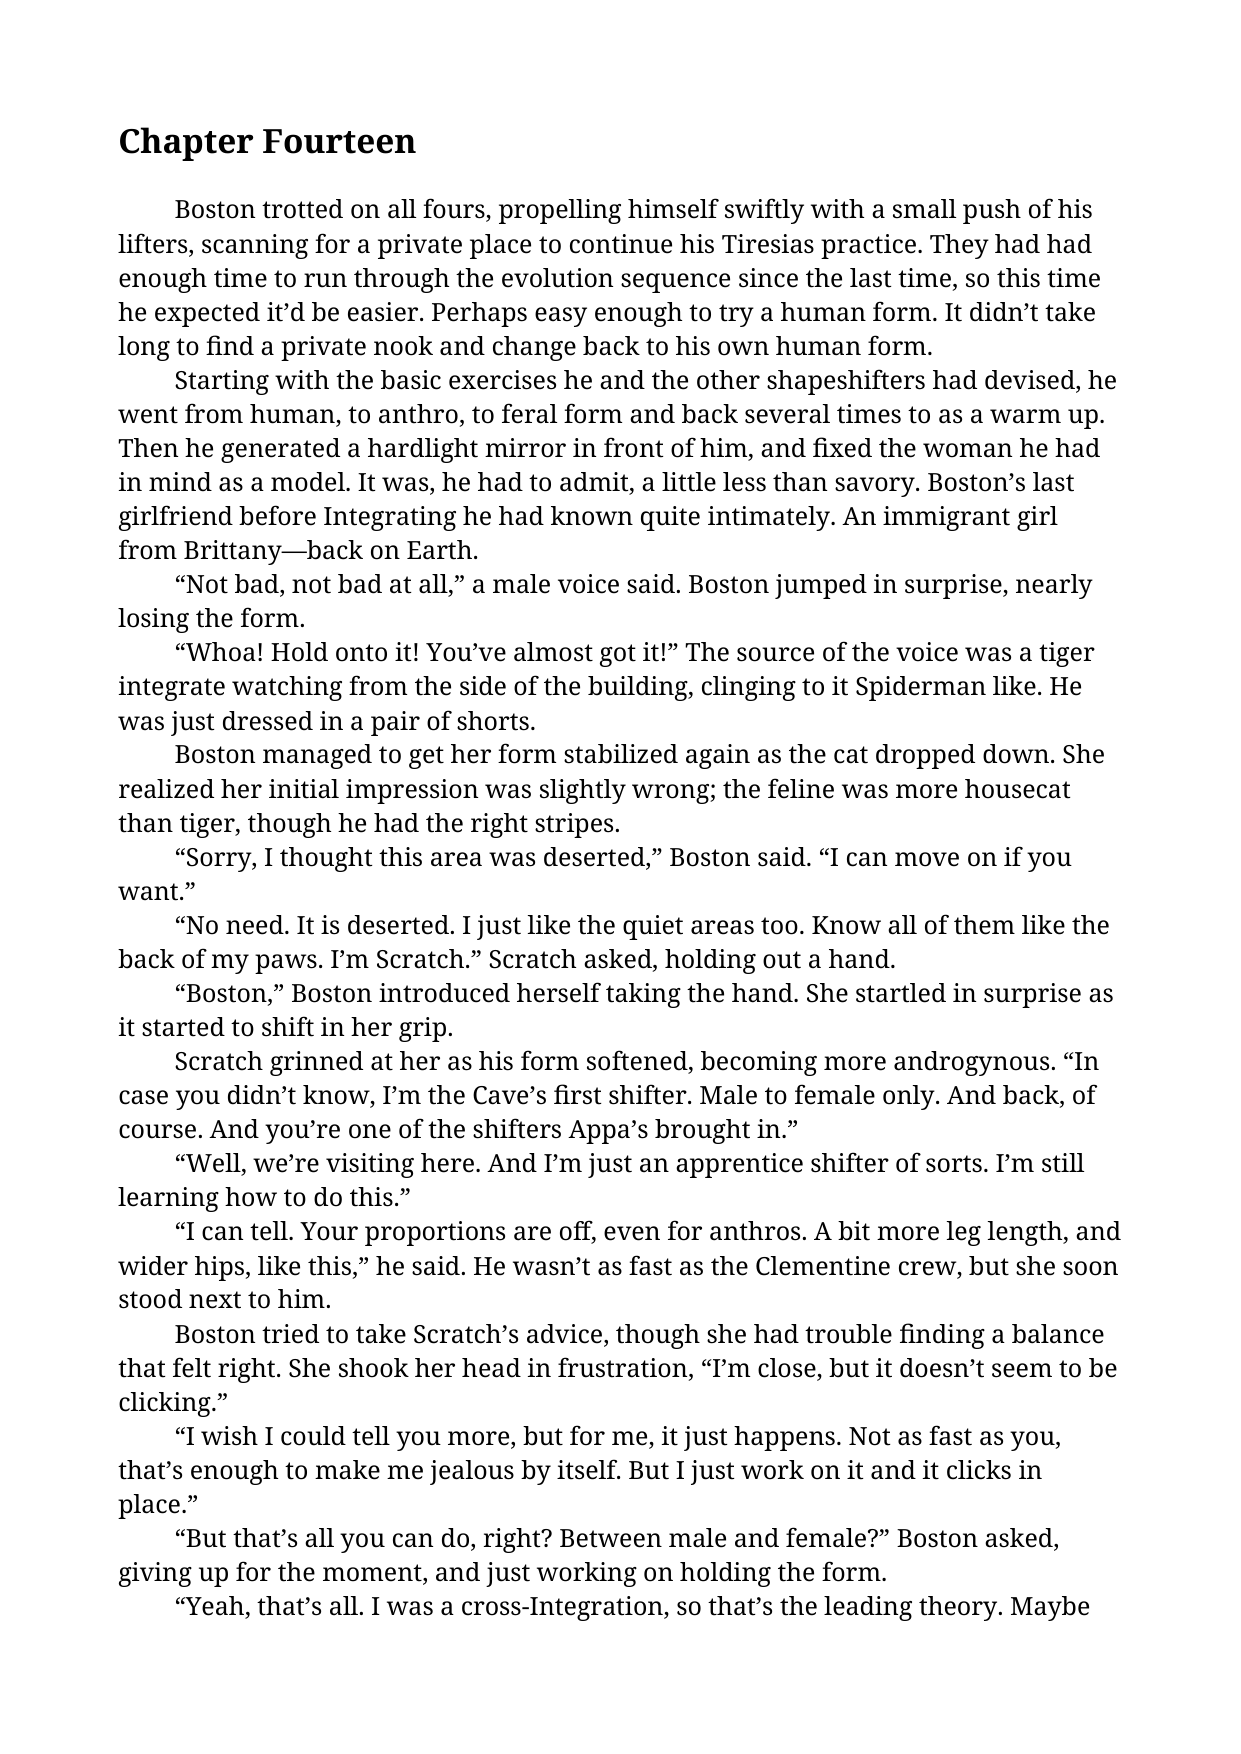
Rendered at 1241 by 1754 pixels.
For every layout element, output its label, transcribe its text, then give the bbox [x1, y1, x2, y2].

text Chapter Fourteen [118, 118, 1122, 163]
text “Well, we’re visiting here. And I’m just an apprentice shifter of sorts. I’m still learning how to do this.” [118, 1146, 1122, 1214]
text “Boston,” Boston introduced herself taking the hand. She startled in surprise as it started to shift in her grip. [118, 976, 1122, 1044]
text Boston trotted on all fours, propelling himself swiftly with a small push of his lifters, scanning for a private place to continue his Tiresias practice. They had had enough time to run through the evolution sequence since the last time, so this time he expected it’d be easier. Perhaps easy enough to try a human form. It didn’t take long to find a private nook and change back to his own human form. [118, 192, 1122, 362]
text Scratch grinned at her as his form softened, becoming more androgynous. “In case you didn’t know, I’m the Cave’s first shifter. Male to female only. And back, of course. And you’re one of the shifters Appa’s brought in.” [118, 1044, 1122, 1146]
text “Not bad, not bad at all,” a male voice said. Boston jumped in surprise, nearly losing the form. [118, 567, 1122, 635]
text “I can tell. Your proportions are off, even for anthros. A bit more leg length, and wider hips, like this,” he said. He wasn’t as fast as the Clementine crew, but she soon stood next to him. [118, 1214, 1122, 1316]
text “Sorry, I thought this area was deserted,” Boston said. “I can move on if you want.” [118, 839, 1122, 907]
text “Yeah, that’s all. I was a cross-Integration, so that’s the leading theory. Maybe [118, 1589, 1122, 1623]
text “But that’s all you can do, right? Between male and female?” Boston asked, giving up for the moment, and just working on holding the form. [118, 1521, 1122, 1589]
text “Whoa! Hold onto it! You’ve almost got it!” The source of the voice was a tiger integrate watching from the side of the building, clinging to it Spiderman like. He was just dressed in a pair of shorts. [118, 635, 1122, 737]
text “No need. It is deserted. I just like the quiet areas too. Know all of them like the back of my paws. I’m Scratch.” Scratch asked, holding out a hand. [118, 907, 1122, 976]
text Starting with the basic exercises he and the other shapeshifters had devised, he went from human, to anthro, to feral form and back several times to as a warm up. Then he generated a hardlight mirror in front of him, and fixed the woman he had in mind as a model. It was, he had to admit, a little less than savory. Boston’s last girlfriend before Integrating he had known quite intimately. An immigrant girl from Brittany—back on Earth. [118, 362, 1122, 567]
text Boston tried to take Scratch’s advice, though she had trouble finding a balance that felt right. She shook her head in frustration, “I’m close, but it doesn’t seem to be clicking.” [118, 1316, 1122, 1418]
text “I wish I could tell you more, but for me, it just happens. Not as fast as you, that’s enough to make me jealous by itself. But I just work on it and it clicks in place.” [118, 1418, 1122, 1521]
text Boston managed to get her form stabilized again as the cat dropped down. She realized her initial impression was slightly wrong; the feline was more housecat than tiger, though he had the right stripes. [118, 737, 1122, 839]
